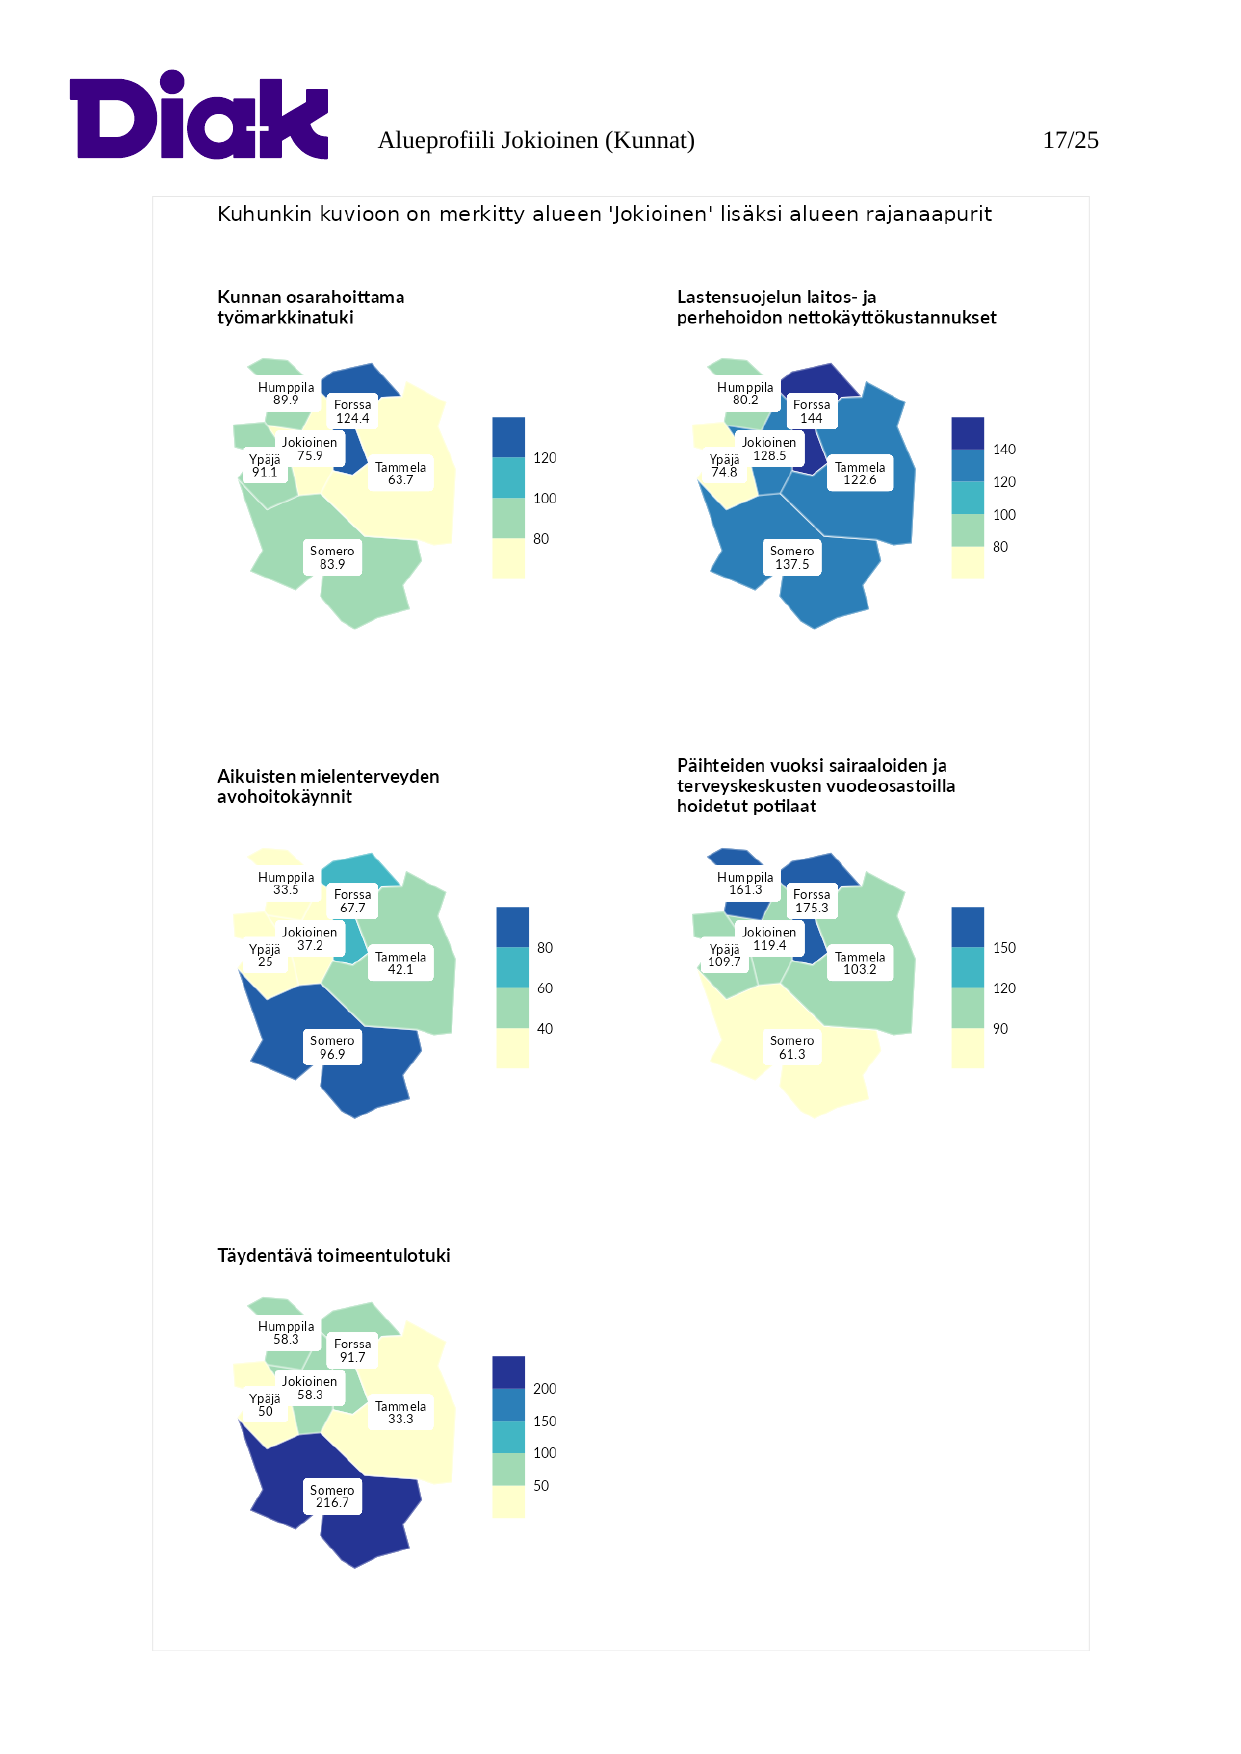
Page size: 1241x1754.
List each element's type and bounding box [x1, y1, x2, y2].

picture [61, 196, 1179, 1651]
